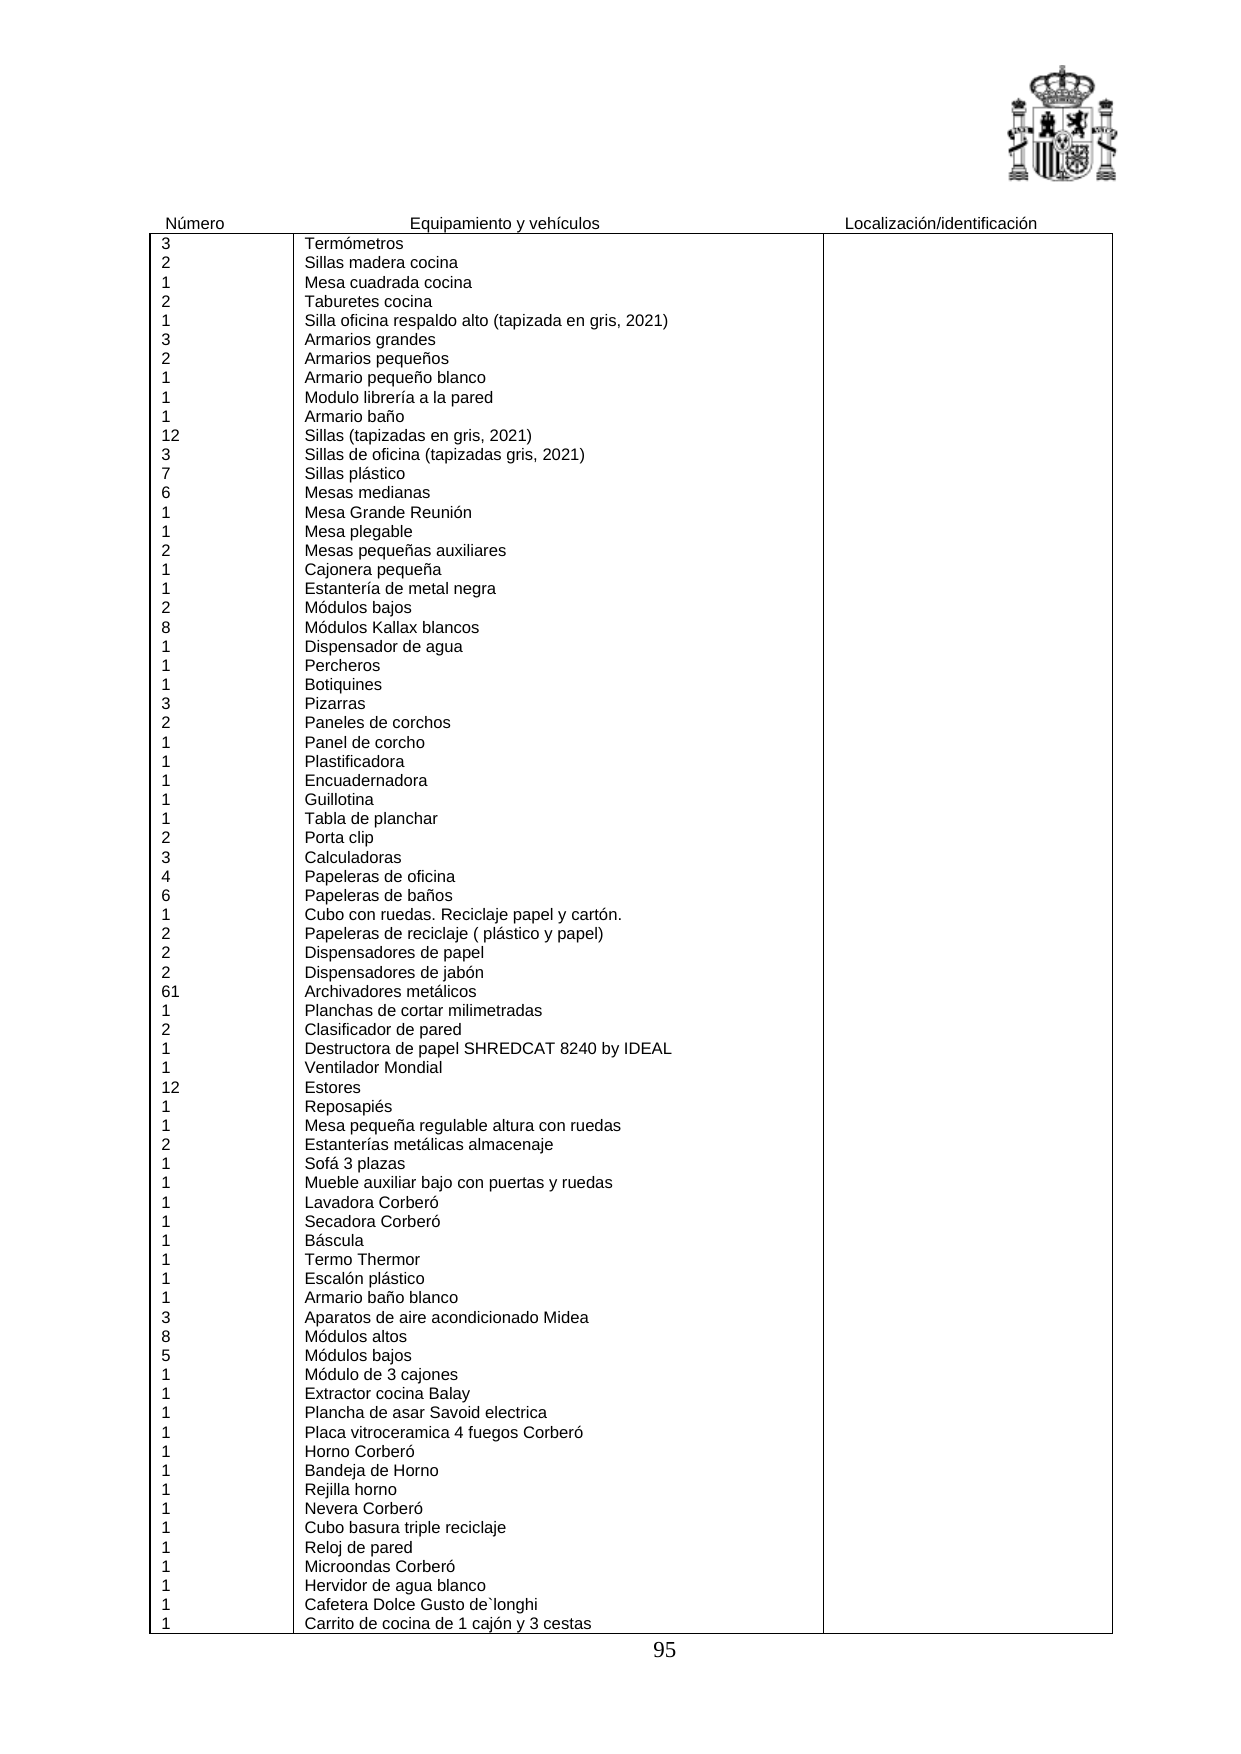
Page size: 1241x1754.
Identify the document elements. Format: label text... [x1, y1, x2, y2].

table_header Localización/identificación [708, 189, 1116, 233]
table_header Equipamiento y vehículos [297, 189, 708, 233]
table_cell 3 2 1 2 1 3 2 1 1 1 12 3 7 6 1 1 2 1 1 2 8 1 1 1 3 2 1 1 1 1 1 2 3 4 6 1 2 2 2 61 1 2 1 1 12 1 1 2 1 1 1 1 1 1 1 1 3 8 5 1 1 1 1 1 1 1 1 1 1 1 1 1 1 [151, 234, 293, 1633]
table_cell Termómetros Sillas madera cocina Mesa cuadrada cocina Taburetes cocina Silla oficina respaldo alto (tapizada en gris, 2021) Armarios grandes Armarios pequeños Armario pequeño blanco Modulo librería a la pared Armario baño Sillas (tapizadas en gris, 2021) Sillas de oficina (tapizadas gris, 2021) Sillas plástico Mesas medianas Mesa Grande Reunión Mesa plegable Mesas pequeñas auxiliares Cajonera pequeña Estantería de metal negra Módulos bajos Módulos Kallax blancos Dispensador de agua Percheros Botiquines Pizarras Paneles de corchos Panel de corcho Plastificadora Encuadernadora Guillotina Tabla de planchar Porta clip Calculadoras Papeleras de oficina Papeleras de baños Cubo con ruedas. Reciclaje papel y cartón. Papeleras de reciclaje ( plástico y papel) Dispensadores de papel Dispensadores de jabón Archivadores metálicos Planchas de cortar milimetradas Clasificador de pared Destructora de papel SHREDCAT 8240 by IDEAL Ventilador Mondial Estores Reposapiés Mesa pequeña regulable altura con ruedas Estanterías metálicas almacenaje Sofá 3 plazas Mueble auxiliar bajo con puertas y ruedas Lavadora Corberó Secadora Corberó Báscula Termo Thermor Escalón plástico Armario baño blanco Aparatos de aire acondicionado Midea Módulos altos Módulos bajos Módulo de 3 cajones Extractor cocina Balay Plancha de asar Savoid electrica Placa vitroceramica 4 fuegos Corberó Horno Corberó Bandeja de Horno Rejilla horno Nevera Corberó Cubo basura triple reciclaje Reloj de pared Microondas Corberó Hervidor de agua blanco Cafetera Dolce Gusto de`longhi Carrito de cocina de 1 cajón y 3 cestas [294, 234, 823, 1633]
table_header Número [154, 189, 297, 233]
table_header [150, 189, 154, 233]
table_cell [824, 234, 1112, 1633]
